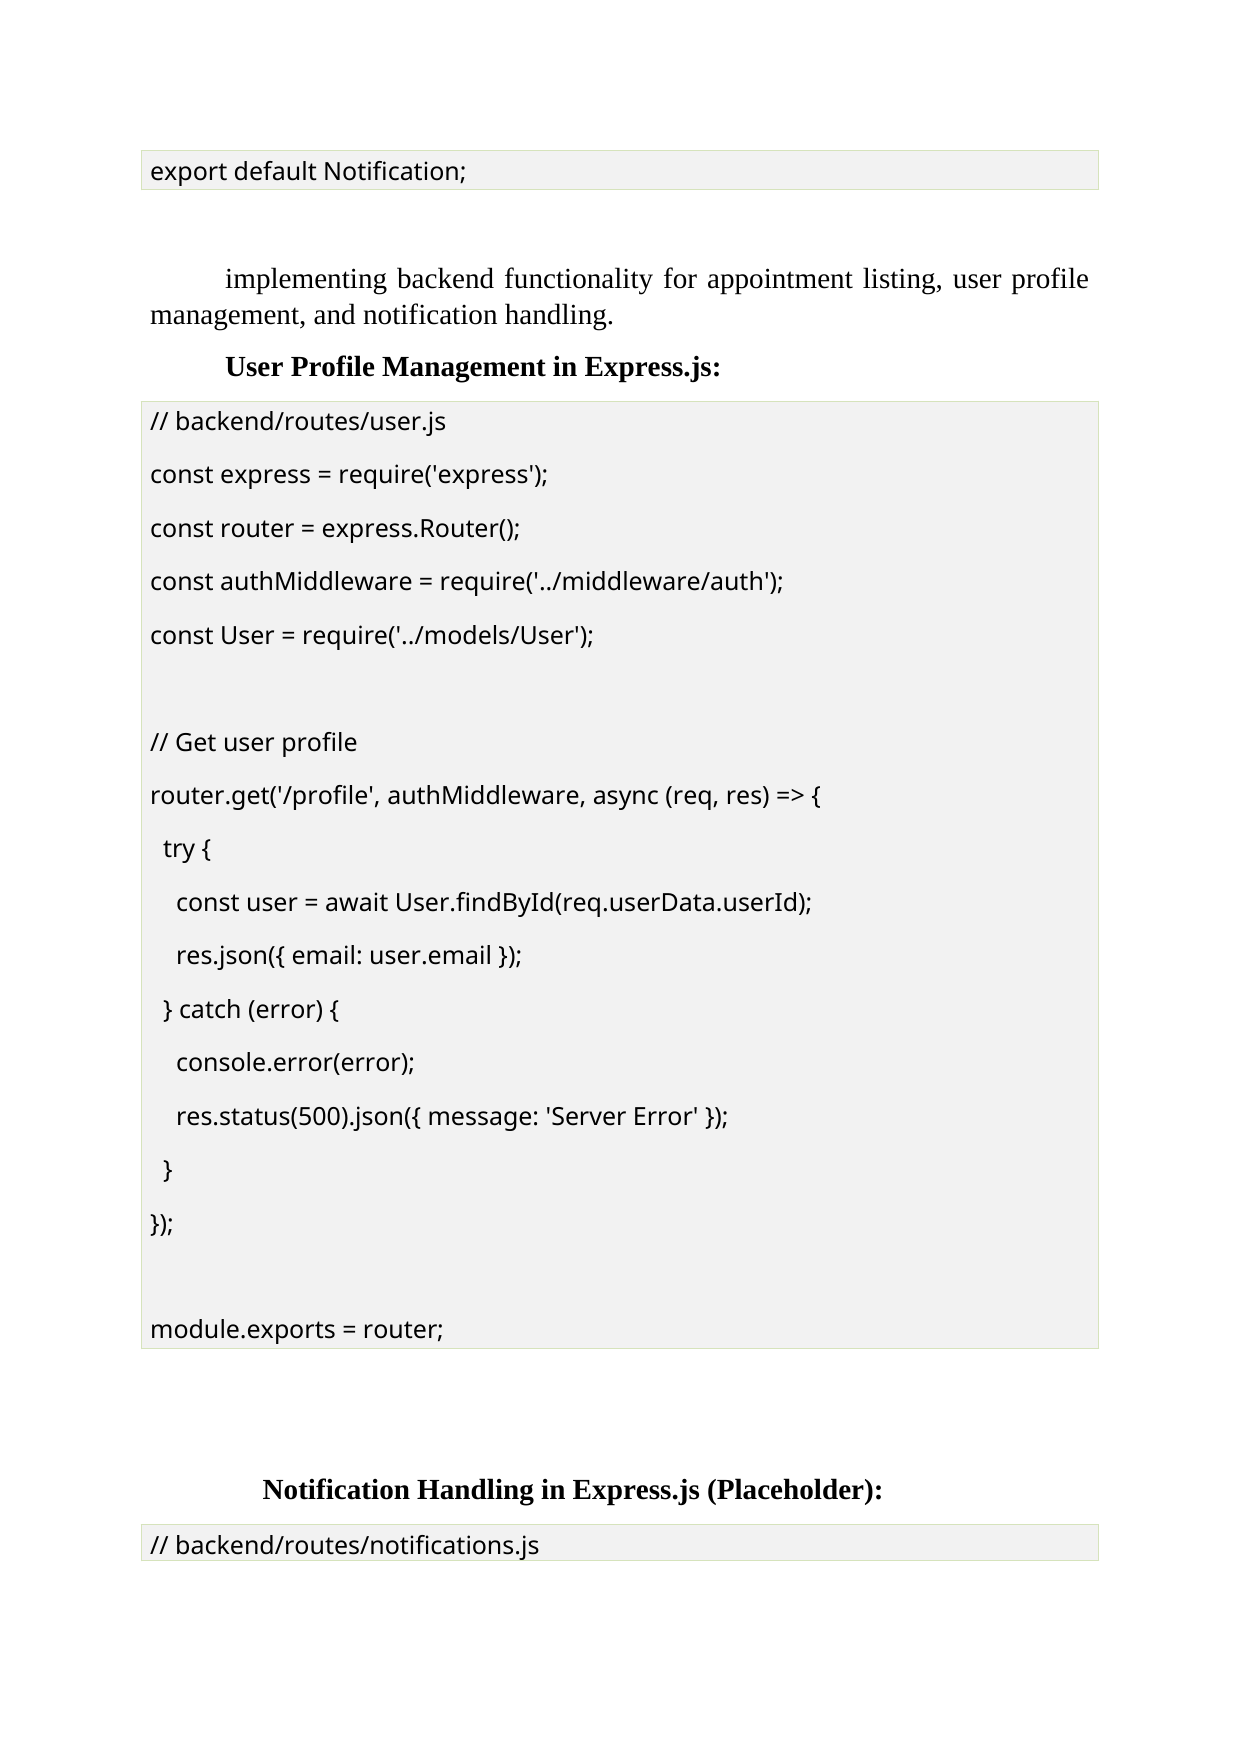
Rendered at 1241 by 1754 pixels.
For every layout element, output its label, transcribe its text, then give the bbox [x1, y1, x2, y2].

text module.exports = router; [142, 1309, 1098, 1348]
text res.status(500).json({ message: 'Server Error' }); [142, 1095, 1098, 1132]
text res.json({ email: user.email }); [142, 935, 1098, 972]
text // backend/routes/user.js [142, 402, 1098, 438]
text User Profile Management in Express.js: [150, 349, 1090, 382]
text const user = await User.findById(req.userData.userId); [142, 881, 1098, 919]
text try { [142, 828, 1098, 865]
text const express = require('express'); [142, 454, 1098, 491]
text } catch (error) { [142, 988, 1098, 1026]
text export default Notification; [142, 151, 1098, 189]
text const router = express.Router(); [142, 507, 1098, 544]
text implementing backend functionality for appointment listing, user profile management, and notification handling. [150, 262, 1090, 330]
text } [142, 1149, 1098, 1186]
text Notification Handling in Express.js (Placeholder): [187, 1472, 1090, 1506]
text const authMiddleware = require('../middleware/auth'); [142, 561, 1098, 598]
text router.get('/profile', authMiddleware, async (req, res) => { [142, 774, 1098, 812]
text const User = require('../models/User'); [142, 614, 1098, 651]
text // Get user profile [142, 721, 1098, 758]
text console.error(error); [142, 1042, 1098, 1079]
text }); [142, 1202, 1098, 1239]
text // backend/routes/notifications.js [142, 1525, 1098, 1560]
